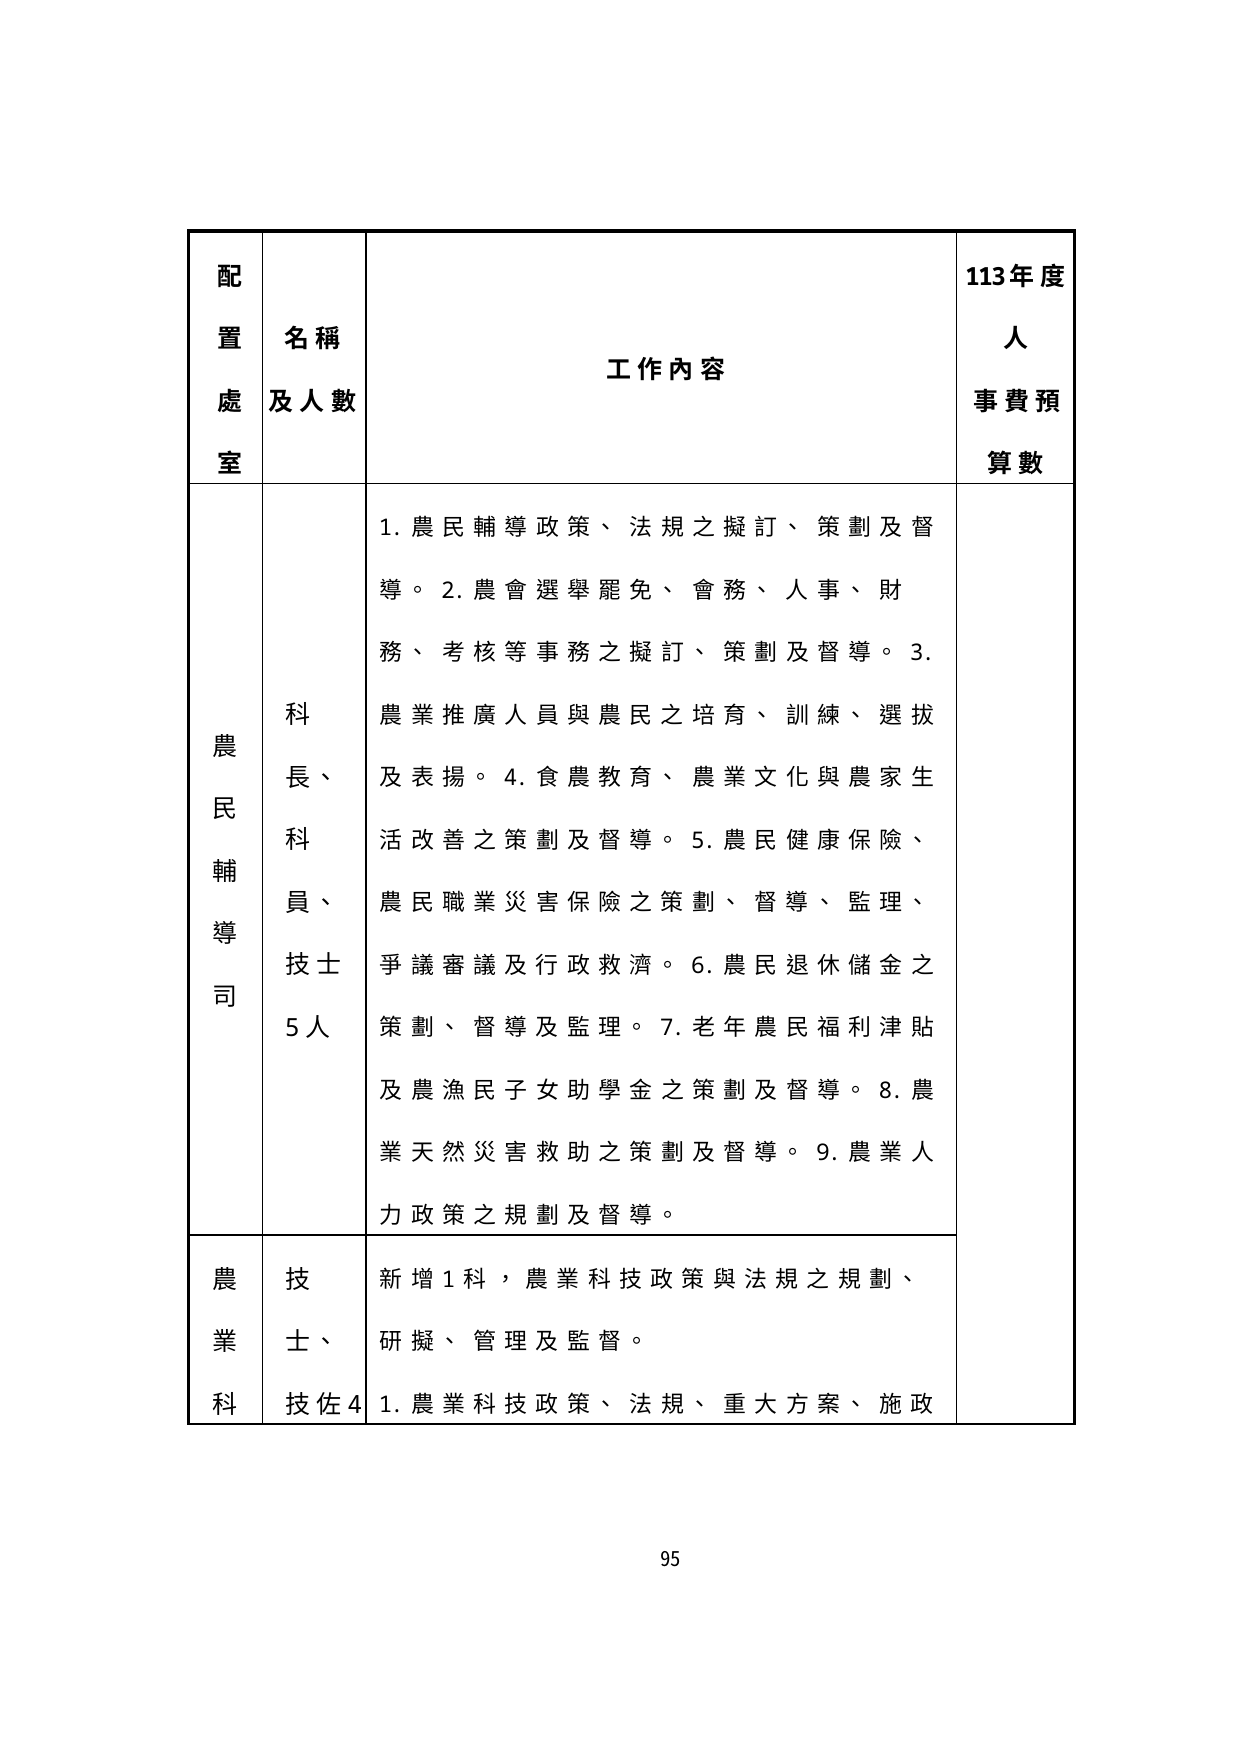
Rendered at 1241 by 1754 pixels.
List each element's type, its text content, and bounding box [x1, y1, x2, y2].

table_cell 農民輔導司 [190, 484, 262, 1234]
table_cell 農業科 [190, 1236, 262, 1423]
table_cell 1.農民輔導政策、法規之擬訂、策劃及督導。2.農會選舉罷免、會務、人事、財務、考核等事務之擬訂、策劃及督導。3.農業推廣人員與農民之培育、訓練、選拔及表揚。4.食農教育、農業文化與農家生活改善之策劃及督導。5.農民健康保險、農民職業災害保險之策劃、督導、監理、爭議審議及行政救濟。6.農民退休儲金之策劃、督導及監理。7.老年農民福利津貼及農漁民子女助學金之策劃及督導。8.農業天然災害救助之策劃及督導。9.農業人力政策之規劃及督導。 [367, 484, 956, 1234]
table_cell [957, 484, 1073, 1423]
table_header 名稱 及人數 [263, 233, 365, 482]
table_header 配置 處室 [190, 233, 262, 482]
table_header 工作內容 [367, 233, 956, 482]
table_header 113年度人 事費預算數 [957, 233, 1073, 482]
table_cell 科長、科員、技士 5人 [263, 484, 365, 1234]
table_cell 新增1科，農業科技政策與法規之規劃、研擬、管理及監督。 1.農業科技政策、法規、重大方案、施政 [367, 1236, 956, 1423]
table_cell 技士、技佐4 [263, 1236, 365, 1423]
